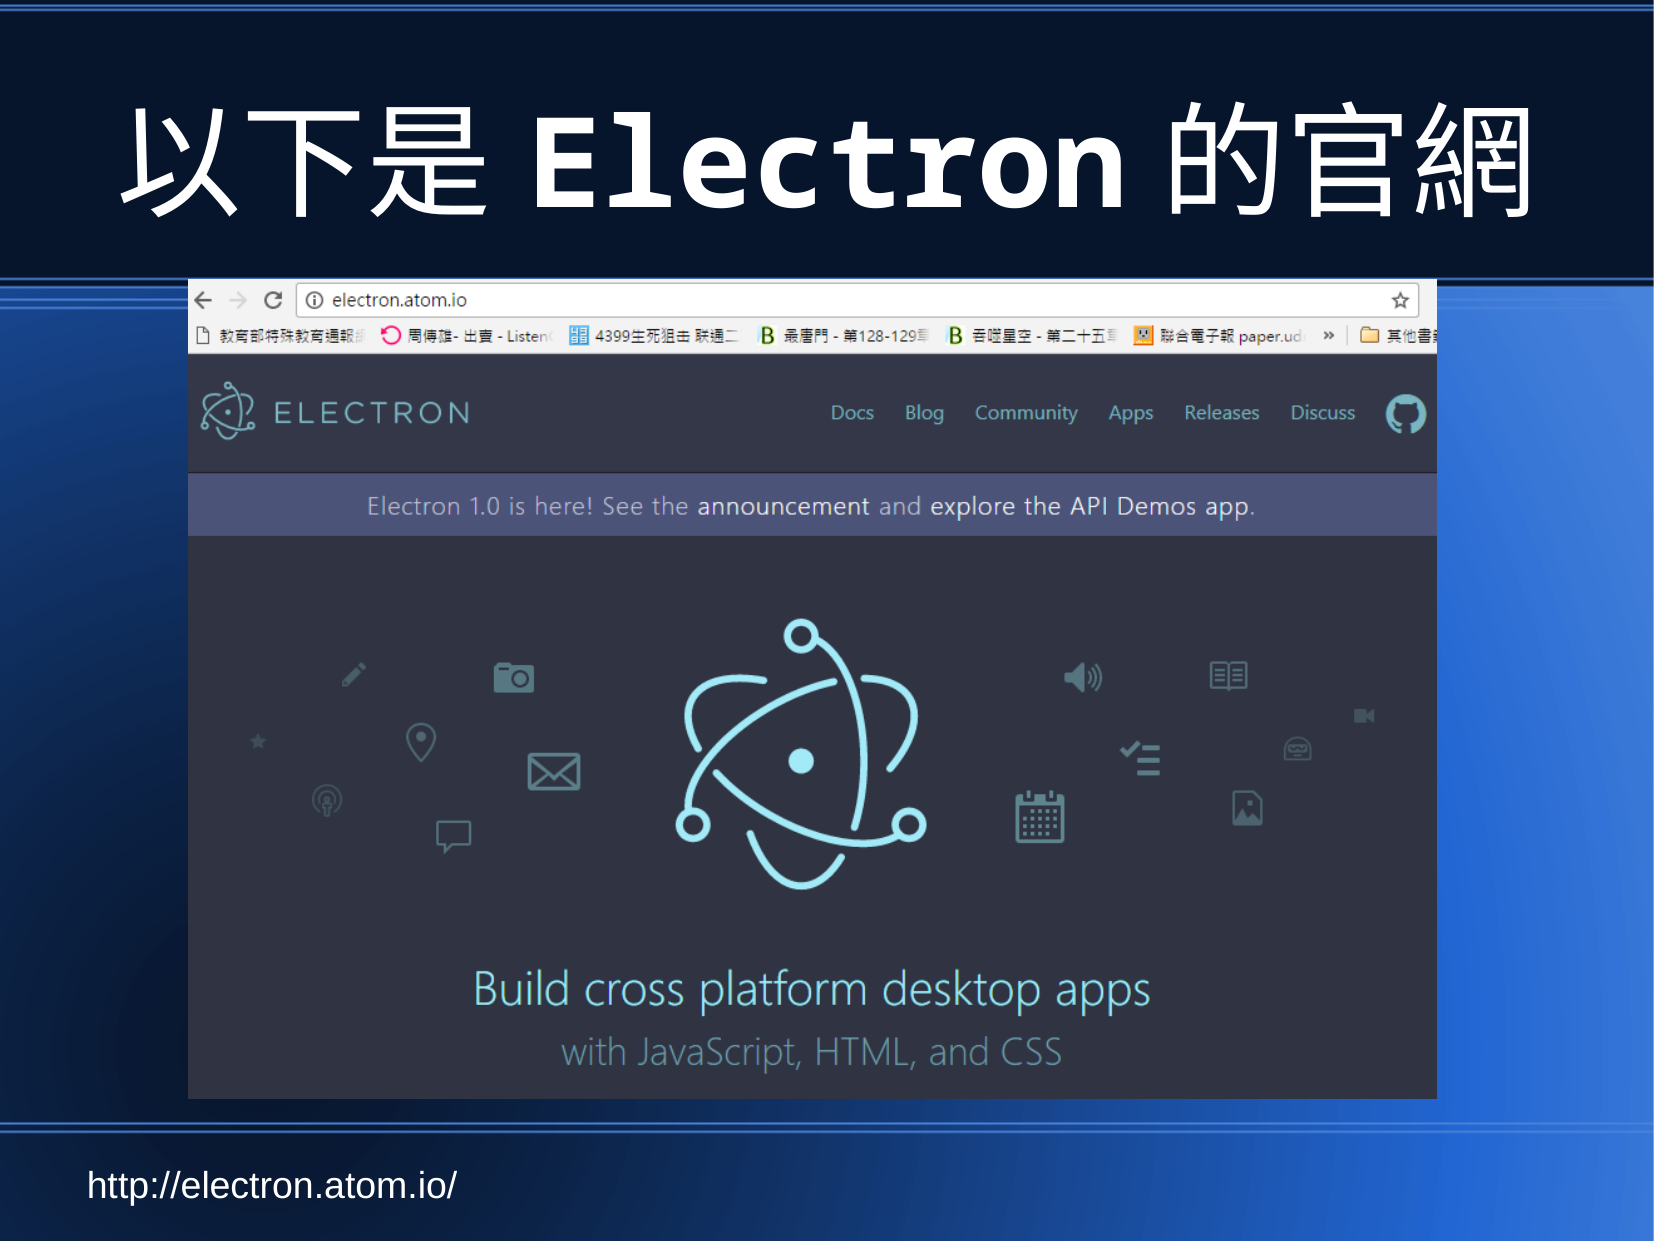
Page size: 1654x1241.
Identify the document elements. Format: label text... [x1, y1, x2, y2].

picture [0, 0, 1654, 1241]
title 以下是Electron的官網 [82, 49, 1571, 257]
text_box http://electron.atom.io/ [72, 1157, 473, 1215]
